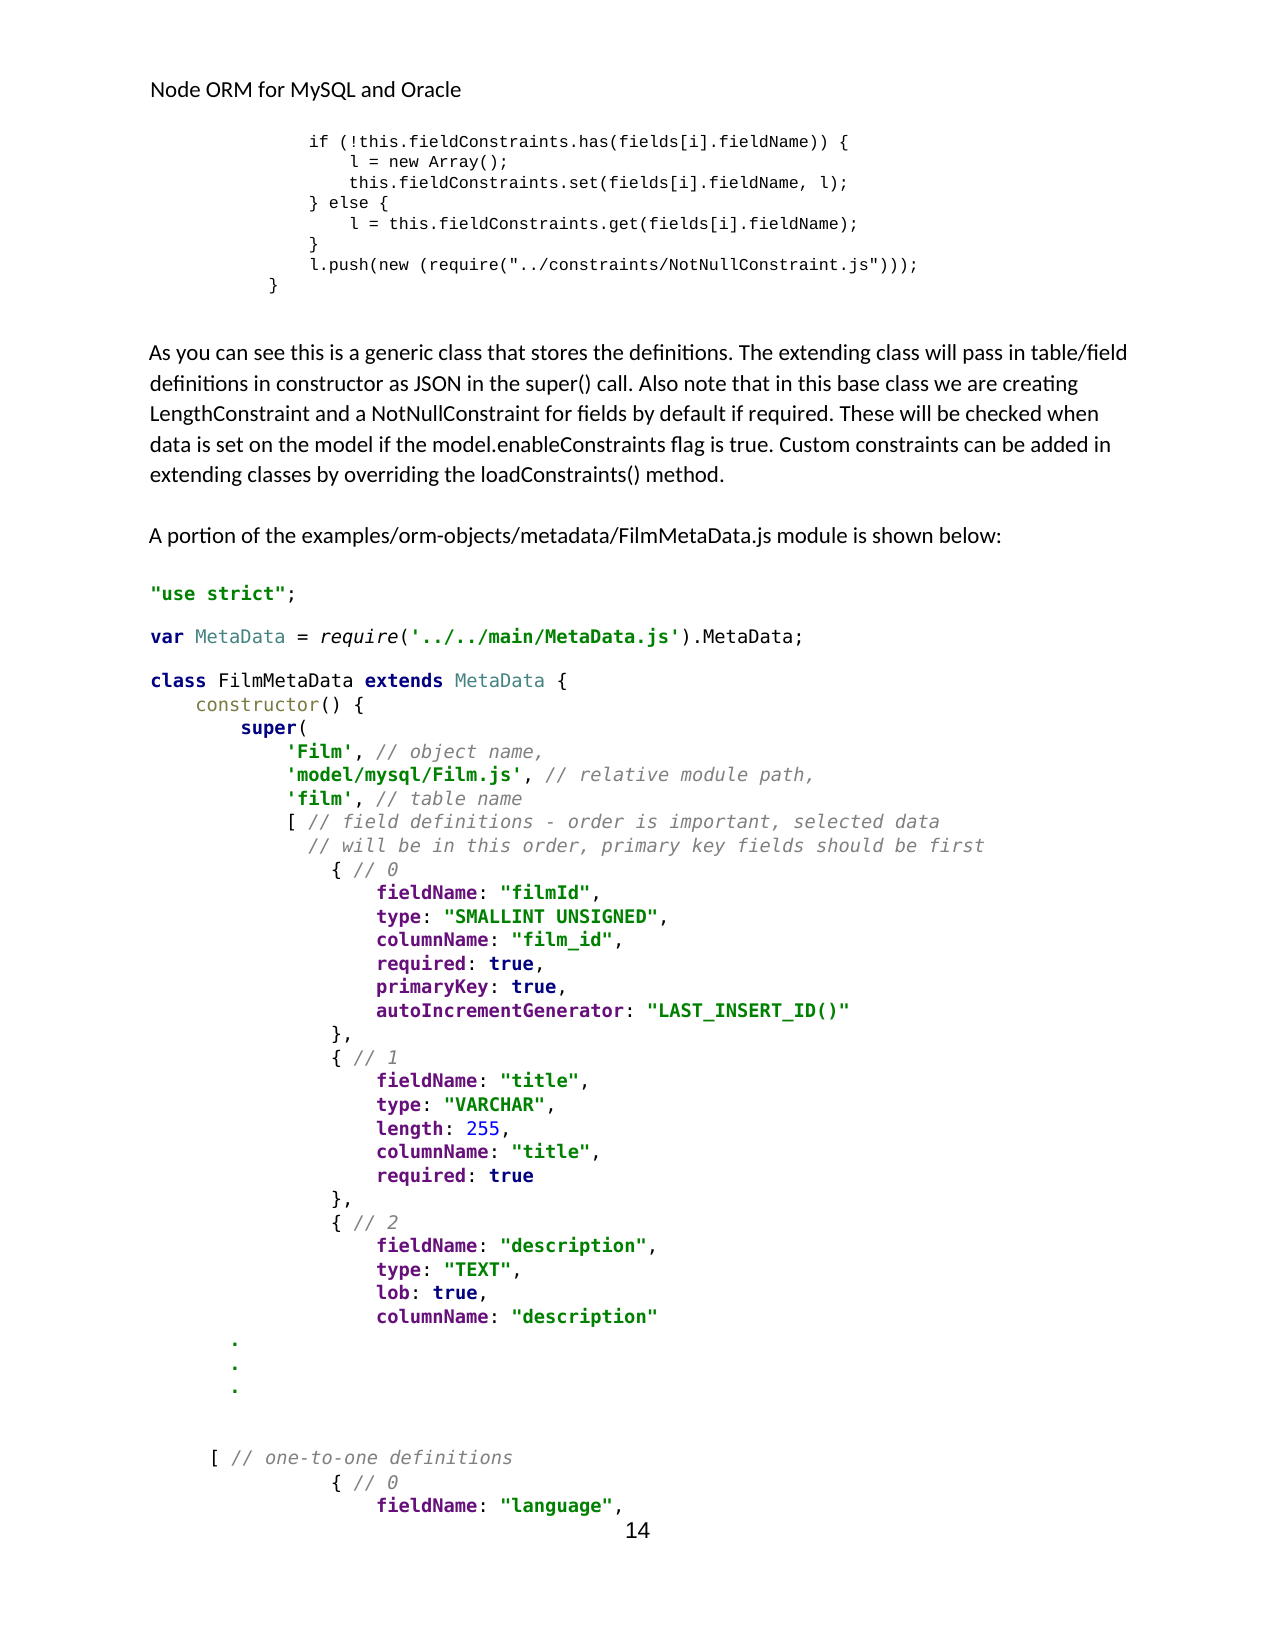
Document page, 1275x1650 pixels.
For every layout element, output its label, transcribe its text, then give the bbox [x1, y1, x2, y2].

text l = this.fieldConstraints.get(fields[i].fieldName); [148, 215, 1132, 234]
text // will be in this order, primary key fields should be first { // 0 fieldName: "filmId", type: "SMALLINT UNSIGNED", columnName: "film_id", required: true, primaryKey: true, autoIncrementGenerator: "LAST_INSERT_ID()" }, { // 1 fieldName: "title", type: "VARCHAR", length: 255, columnName: "title", required: true }, { // 2 fieldName: "description", type: "TEXT", lob: true, columnName: "description" [150, 835, 1143, 1328]
text "use strict"; var MetaData = require('../../main/MetaData.js').MetaData; class FilmMetaData extends MetaData { constructor() { super( 'Film', // object name, 'model/mysql/Film.js', // relative module path, 'film', // table name [ // field definitions - order is important, selected data [150, 583, 1143, 833]
text } [148, 277, 1132, 296]
text } [148, 236, 1132, 255]
text . [150, 1329, 1143, 1351]
text this.fieldConstraints.set(fields[i].fieldName, l); [148, 174, 1132, 193]
text if (!this.fieldConstraints.has(fields[i].fieldName)) { [148, 133, 1132, 152]
text l.push(new (require("../constraints/NotNullConstraint.js"))); [148, 256, 1132, 275]
text [ // one-to-one definitions { // 0 fieldName: "language", [150, 1424, 1143, 1517]
text As you can see this is a generic class that stores the definitions. The extending class will pass in table/field definitions in constructor as JSON in the super() call. Also note that in this base class we are creating LengthConstraint and a NotNullConstraint for fields by default if required. These will be checked when data is set on the model if the model.enableConstraints flag is true. Custom constraints can be added in extending classes by overriding the loadConstraints() method. [148, 338, 1132, 488]
text l = new Array(); [148, 154, 1132, 173]
text } else { [148, 195, 1132, 214]
text . [150, 1377, 1143, 1398]
text . [150, 1353, 1143, 1375]
text A portion of the examples/orm-objects/metadata/FilmMetaData.js module is shown below: [148, 522, 1132, 549]
